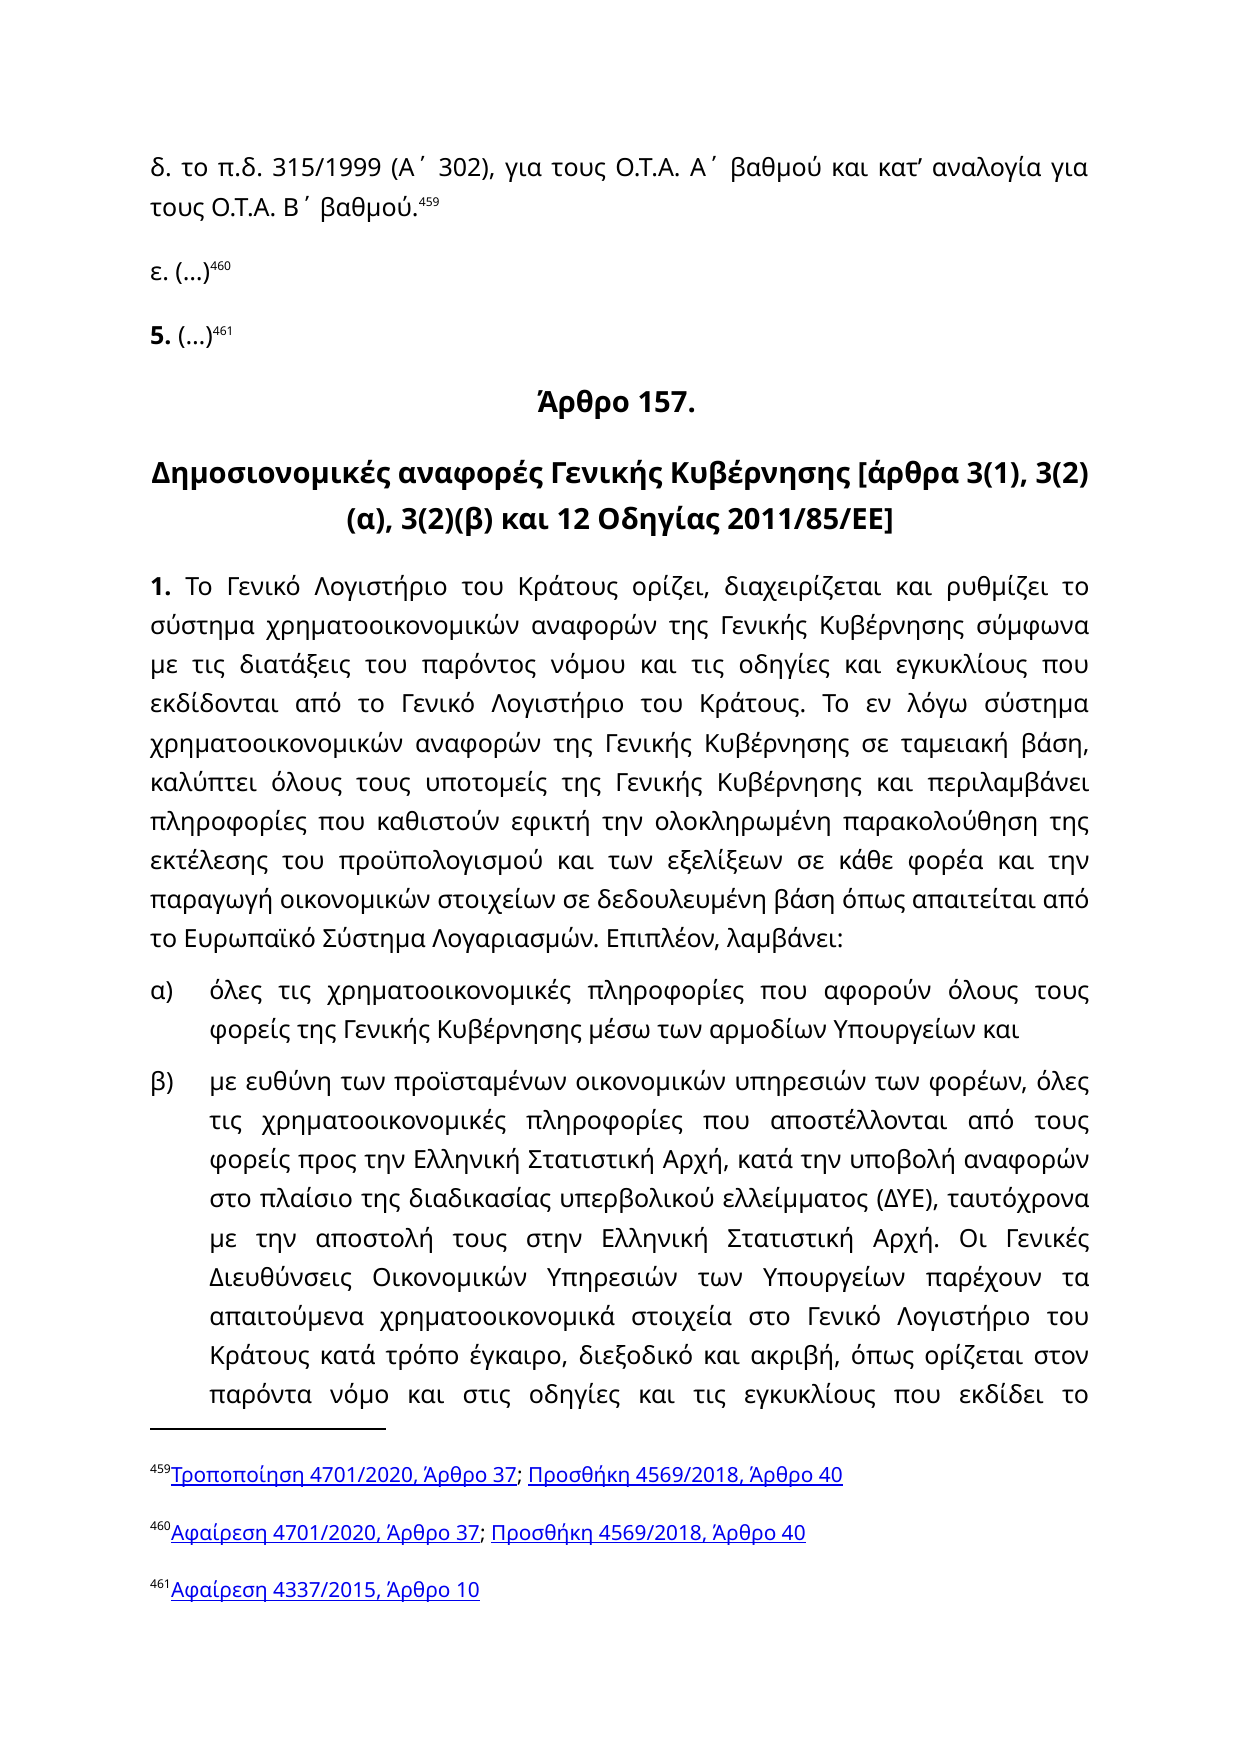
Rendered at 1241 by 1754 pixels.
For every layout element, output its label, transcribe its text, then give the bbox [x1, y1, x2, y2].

text Τροποποίηση 4701/2020, Άρθρο 37; Προσθήκη 4569/2018, Άρθρο 40 [150, 1460, 1090, 1489]
text δ. το π.δ. 315/1999 (Α΄ 302), για τους Ο.Τ.Α. Α΄ βαθμού και κατ’ αναλογία για τους Ο.Τ.Α. Β΄ βαθμού. [150, 150, 1090, 223]
list α) όλες τις χρηματοοικονομικές πληροφορίες που αφορούν όλους τους φορείς της Γενικής Κυβέρνησης μέσω των αρμοδίων Υπουργείων και [150, 973, 1090, 1046]
subtitle Άρθρο 157. [150, 382, 1090, 421]
list β) με ευθύνη των προϊσταμένων οικονομικών υπηρεσιών των φορέων, όλες τις χρηματοοικονομικές πληροφορίες που αποστέλλονται από τους φορείς προς την Ελληνική Στατιστική Αρχή, κατά την υποβολή αναφορών στο πλαίσιο της διαδικασίας υπερβολικού ελλείμματος (ΔΥΕ), ταυτόχρονα με την αποστολή τους στην Ελληνική Στατιστική Αρχή. Οι Γενικές Διευθύνσεις Οικονομικών Υπηρεσιών των Υπουργείων παρέχουν τα απαιτούμενα χρηματοοικονομικά στοιχεία στο Γενικό Λογιστήριο του Κράτους κατά τρόπο έγκαιρο, διεξοδικό και ακριβή, όπως ορίζεται στον παρόντα νόμο και στις οδηγίες και τις εγκυκλίους που εκδίδει το [150, 1063, 1090, 1411]
text ε. (…) [150, 253, 1090, 287]
text Αφαίρεση 4337/2015, Άρθρο 10 [150, 1576, 1090, 1604]
subtitle Δημοσιονομικές αναφορές Γενικής Κυβέρνησης [άρθρα 3(1), 3(2)(α), 3(2)(β) και 12 Οδηγίας 2011/85/ΕΕ] [150, 452, 1090, 538]
text 1. Το Γενικό Λογιστήριο του Κράτους ορίζει, διαχειρίζεται και ρυθμίζει το σύστημα χρηματοοικονομικών αναφορών της Γενικής Κυβέρνησης σύμφωνα με τις διατάξεις του παρόντος νόμου και τις οδηγίες και εγκυκλίους που εκδίδονται από το Γενικό Λογιστήριο του Κράτους. Το εν λόγω σύστημα χρηματοοικονομικών αναφορών της Γενικής Κυβέρνησης σε ταμειακή βάση, καλύπτει όλους τους υποτομείς της Γενικής Κυβέρνησης και περιλαμβάνει πληροφορίες που καθιστούν εφικτή την ολοκληρωμένη παρακολούθηση της εκτέλεσης του προϋπολογισμού και των εξελίξεων σε κάθε φορέα και την παραγωγή οικονομικών στοιχείων σε δεδουλευμένη βάση όπως απαιτείται από το Ευρωπαϊκό Σύστημα Λογαριασμών. Επιπλέον, λαμβάνει: [150, 568, 1090, 955]
text 5. (…) [150, 317, 1090, 352]
text Αφαίρεση 4701/2020, Άρθρο 37; Προσθήκη 4569/2018, Άρθρο 40 [150, 1518, 1090, 1546]
